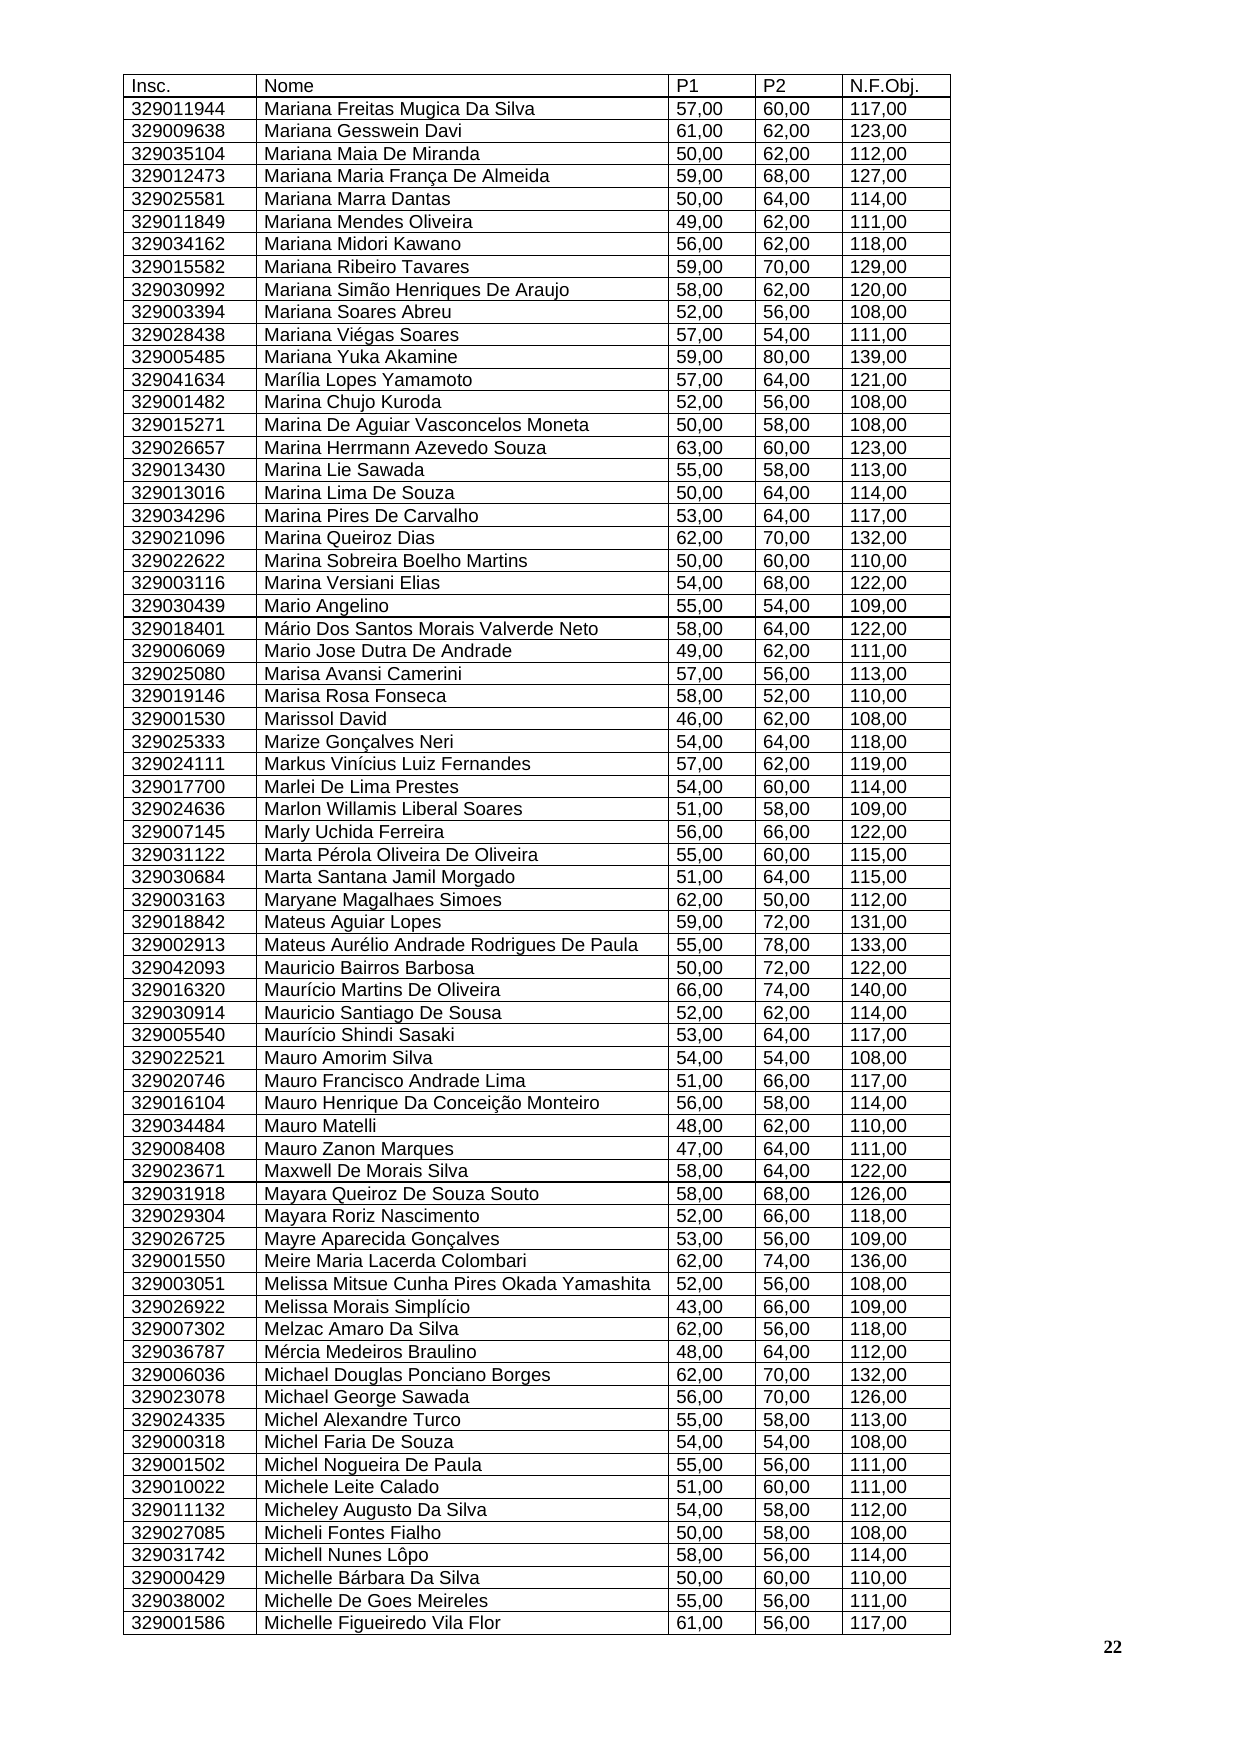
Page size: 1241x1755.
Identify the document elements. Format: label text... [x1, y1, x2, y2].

table_cell 58,00 [756, 1499, 842, 1521]
table_cell 329008408 [124, 1137, 256, 1159]
table_cell Marina Versiani Elias [257, 572, 668, 594]
table_cell 62,00 [669, 1318, 755, 1340]
table_cell 112,00 [843, 1499, 950, 1521]
table_cell Maryane Magalhaes Simoes [257, 889, 668, 910]
table_cell 58,00 [756, 798, 842, 820]
table_cell 56,00 [756, 663, 842, 684]
table_cell 63,00 [669, 437, 755, 458]
table_cell 111,00 [843, 1454, 950, 1475]
table_cell 60,00 [756, 98, 842, 119]
table_cell 129,00 [843, 256, 950, 277]
table_cell 136,00 [843, 1250, 950, 1272]
table_cell Markus Vinícius Luiz Fernandes [257, 753, 668, 774]
table_cell Mario Jose Dutra De Andrade [257, 640, 668, 662]
table_cell Marina Pires De Carvalho [257, 504, 668, 526]
table_cell 329018401 [124, 618, 256, 639]
table_cell 58,00 [756, 459, 842, 481]
table_cell Marlei De Lima Prestes [257, 776, 668, 797]
table_cell Mariana Gesswein Davi [257, 120, 668, 142]
table_cell 51,00 [669, 1476, 755, 1498]
table_cell 70,00 [756, 256, 842, 277]
table_cell 52,00 [669, 1002, 755, 1023]
table_cell 329001530 [124, 708, 256, 729]
table_cell Michell Nunes Lôpo [257, 1544, 668, 1566]
table_cell 329013430 [124, 459, 256, 481]
table_cell 51,00 [669, 866, 755, 888]
table_cell 58,00 [756, 1409, 842, 1430]
table_cell Michelle De Goes Meireles [257, 1589, 668, 1611]
table_header Insc. [124, 75, 256, 96]
table_cell 78,00 [756, 934, 842, 955]
table_cell 64,00 [756, 504, 842, 526]
table_cell Marisa Avansi Camerini [257, 663, 668, 684]
table_cell 56,00 [669, 1092, 755, 1114]
table_cell 51,00 [669, 1070, 755, 1091]
table_cell 62,00 [669, 1363, 755, 1385]
table_cell 329030684 [124, 866, 256, 888]
table_cell 109,00 [843, 1296, 950, 1317]
table_cell 329011944 [124, 98, 256, 119]
table_cell 329017700 [124, 776, 256, 797]
table_cell 329020746 [124, 1070, 256, 1091]
table_cell 329012473 [124, 165, 256, 187]
table_cell 56,00 [756, 391, 842, 413]
table_cell 56,00 [756, 1612, 842, 1633]
table_cell 329003394 [124, 301, 256, 322]
table_cell 54,00 [669, 730, 755, 752]
table_cell 329010022 [124, 1476, 256, 1498]
table_cell 62,00 [756, 1002, 842, 1023]
table_cell 329027085 [124, 1522, 256, 1543]
table_cell 329030992 [124, 278, 256, 300]
table_cell 59,00 [669, 346, 755, 368]
table_cell 329038002 [124, 1589, 256, 1611]
table_cell 329024335 [124, 1409, 256, 1430]
table_cell 329022622 [124, 550, 256, 571]
table_cell 133,00 [843, 934, 950, 955]
table_cell 329011132 [124, 1499, 256, 1521]
table_cell 60,00 [756, 1567, 842, 1588]
table_cell 108,00 [843, 708, 950, 729]
table_cell 52,00 [669, 391, 755, 413]
table_cell 66,00 [756, 1205, 842, 1227]
table_cell 59,00 [669, 165, 755, 187]
table_header Nome [257, 75, 668, 96]
table_cell 64,00 [756, 1160, 842, 1181]
table_cell 329007145 [124, 821, 256, 842]
table_cell Mariana Maia De Miranda [257, 143, 668, 164]
table_cell 54,00 [669, 776, 755, 797]
table_cell Mauro Henrique Da Conceição Monteiro [257, 1092, 668, 1114]
table_cell 329005540 [124, 1024, 256, 1046]
table_cell 80,00 [756, 346, 842, 368]
table_cell 109,00 [843, 798, 950, 820]
table_cell 108,00 [843, 1047, 950, 1068]
table_cell Mariana Yuka Akamine [257, 346, 668, 368]
table_cell 111,00 [843, 1589, 950, 1611]
table_cell Mayara Queiroz De Souza Souto [257, 1183, 668, 1204]
table_cell Michael Douglas Ponciano Borges [257, 1363, 668, 1385]
table_cell 58,00 [669, 618, 755, 639]
table_cell 329035104 [124, 143, 256, 164]
table_cell Marina De Aguiar Vasconcelos Moneta [257, 414, 668, 436]
table_cell 54,00 [669, 1047, 755, 1068]
table_cell 55,00 [669, 1589, 755, 1611]
table_cell 112,00 [843, 143, 950, 164]
table_cell 54,00 [669, 1499, 755, 1521]
table_cell 54,00 [756, 324, 842, 345]
table_cell 108,00 [843, 1431, 950, 1453]
table_cell 329021096 [124, 527, 256, 548]
table_cell 53,00 [669, 1024, 755, 1046]
table_cell 329034296 [124, 504, 256, 526]
table_cell Marissol David [257, 708, 668, 729]
table_cell Mariana Simão Henriques De Araujo [257, 278, 668, 300]
table_cell 329001586 [124, 1612, 256, 1633]
table_cell 60,00 [756, 550, 842, 571]
table_cell 68,00 [756, 165, 842, 187]
table_cell 54,00 [669, 1431, 755, 1453]
table_cell 329034484 [124, 1115, 256, 1136]
table_cell Michelle Figueiredo Vila Flor [257, 1612, 668, 1633]
table_cell 115,00 [843, 866, 950, 888]
table_cell 122,00 [843, 572, 950, 594]
table_cell Mariana Freitas Mugica Da Silva [257, 98, 668, 119]
table_cell 329025080 [124, 663, 256, 684]
table_cell Mariana Maria França De Almeida [257, 165, 668, 187]
table_cell 117,00 [843, 1024, 950, 1046]
table_cell Mércia Medeiros Braulino [257, 1341, 668, 1362]
table_cell 50,00 [669, 1522, 755, 1543]
table_cell 64,00 [756, 482, 842, 503]
table_cell 57,00 [669, 369, 755, 390]
table_cell 64,00 [756, 618, 842, 639]
table_cell 329028438 [124, 324, 256, 345]
table_cell 329024636 [124, 798, 256, 820]
table_cell 329025581 [124, 188, 256, 209]
table_cell 122,00 [843, 1160, 950, 1181]
table_cell 72,00 [756, 956, 842, 978]
table_cell 123,00 [843, 437, 950, 458]
table_cell Mariana Marra Dantas [257, 188, 668, 209]
table_cell 47,00 [669, 1137, 755, 1159]
table_cell Marina Herrmann Azevedo Souza [257, 437, 668, 458]
table_cell Mario Angelino [257, 595, 668, 616]
table_cell 74,00 [756, 1250, 842, 1272]
table_cell 58,00 [669, 1160, 755, 1181]
table_cell 55,00 [669, 1454, 755, 1475]
table_cell 56,00 [756, 1228, 842, 1249]
table_cell Mariana Midori Kawano [257, 233, 668, 255]
table_cell 329029304 [124, 1205, 256, 1227]
table_cell 127,00 [843, 165, 950, 187]
table_cell 119,00 [843, 753, 950, 774]
table_cell 329042093 [124, 956, 256, 978]
table_cell 108,00 [843, 391, 950, 413]
table_cell Micheley Augusto Da Silva [257, 1499, 668, 1521]
table_cell 117,00 [843, 504, 950, 526]
table_cell 50,00 [669, 956, 755, 978]
table_cell 48,00 [669, 1115, 755, 1136]
table_cell Maurício Martins De Oliveira [257, 979, 668, 1001]
table_cell 59,00 [669, 256, 755, 277]
table_cell 329023078 [124, 1386, 256, 1407]
table_cell Mauricio Santiago De Sousa [257, 1002, 668, 1023]
table_cell 329031918 [124, 1183, 256, 1204]
table_cell 131,00 [843, 911, 950, 933]
table_cell 110,00 [843, 1567, 950, 1588]
table_cell 43,00 [669, 1296, 755, 1317]
table_cell 50,00 [669, 414, 755, 436]
table_cell 132,00 [843, 1363, 950, 1385]
table_cell 122,00 [843, 956, 950, 978]
table_cell 329030914 [124, 1002, 256, 1023]
table_cell 62,00 [669, 1250, 755, 1272]
table_cell 120,00 [843, 278, 950, 300]
table_cell 329011849 [124, 211, 256, 232]
table_cell 62,00 [756, 278, 842, 300]
table_cell 68,00 [756, 1183, 842, 1204]
table_cell 52,00 [669, 1273, 755, 1294]
table_cell 140,00 [843, 979, 950, 1001]
table_cell 66,00 [756, 821, 842, 842]
table_cell 70,00 [756, 527, 842, 548]
table_cell 59,00 [669, 911, 755, 933]
table_cell 108,00 [843, 1522, 950, 1543]
table_cell 56,00 [756, 1544, 842, 1566]
table_cell 329015582 [124, 256, 256, 277]
table_cell 62,00 [756, 753, 842, 774]
table_cell Marina Chujo Kuroda [257, 391, 668, 413]
table_cell 53,00 [669, 1228, 755, 1249]
table_cell 329003051 [124, 1273, 256, 1294]
table_cell 117,00 [843, 1612, 950, 1633]
table_cell 329007302 [124, 1318, 256, 1340]
table_cell 329016320 [124, 979, 256, 1001]
table_cell 62,00 [669, 527, 755, 548]
table_cell 62,00 [756, 708, 842, 729]
table_cell 113,00 [843, 459, 950, 481]
table_cell 126,00 [843, 1386, 950, 1407]
table_cell 114,00 [843, 482, 950, 503]
table_cell 52,00 [756, 685, 842, 707]
table_cell 110,00 [843, 550, 950, 571]
table_cell Marília Lopes Yamamoto [257, 369, 668, 390]
table_cell 57,00 [669, 753, 755, 774]
table_cell Melzac Amaro Da Silva [257, 1318, 668, 1340]
table_cell 74,00 [756, 979, 842, 1001]
table_cell 329036787 [124, 1341, 256, 1362]
table_cell 132,00 [843, 527, 950, 548]
table_cell Mauro Zanon Marques [257, 1137, 668, 1159]
table_cell 329031742 [124, 1544, 256, 1566]
table_cell 118,00 [843, 233, 950, 255]
table_cell Michelle Bárbara Da Silva [257, 1567, 668, 1588]
table_cell Mayara Roriz Nascimento [257, 1205, 668, 1227]
table_cell Michel Alexandre Turco [257, 1409, 668, 1430]
table_cell Mariana Viégas Soares [257, 324, 668, 345]
table_cell 60,00 [756, 1476, 842, 1498]
table_cell 56,00 [669, 233, 755, 255]
table_cell 329000318 [124, 1431, 256, 1453]
table_cell 108,00 [843, 414, 950, 436]
table_cell 118,00 [843, 730, 950, 752]
table_cell 61,00 [669, 1612, 755, 1633]
table_cell 61,00 [669, 120, 755, 142]
table_cell 62,00 [756, 640, 842, 662]
table_cell 111,00 [843, 211, 950, 232]
table_cell 56,00 [756, 1454, 842, 1475]
table_cell Mariana Soares Abreu [257, 301, 668, 322]
table_cell 108,00 [843, 301, 950, 322]
table_cell 57,00 [669, 663, 755, 684]
table_header P2 [756, 75, 842, 96]
table_cell 329026725 [124, 1228, 256, 1249]
table_cell Mateus Aguiar Lopes [257, 911, 668, 933]
table_cell 62,00 [669, 889, 755, 910]
table_cell Melissa Mitsue Cunha Pires Okada Yamashita [257, 1273, 668, 1294]
table_cell Maxwell De Morais Silva [257, 1160, 668, 1181]
table_cell Marlon Willamis Liberal Soares [257, 798, 668, 820]
table_cell 58,00 [669, 685, 755, 707]
table_cell 70,00 [756, 1386, 842, 1407]
table_cell 56,00 [756, 1318, 842, 1340]
table_header P1 [669, 75, 755, 96]
table_cell 64,00 [756, 188, 842, 209]
table_cell 329023671 [124, 1160, 256, 1181]
table_cell 329026657 [124, 437, 256, 458]
table_cell 56,00 [669, 821, 755, 842]
table_cell Mauro Matelli [257, 1115, 668, 1136]
table_cell 46,00 [669, 708, 755, 729]
table_cell 58,00 [669, 278, 755, 300]
table_cell 62,00 [756, 211, 842, 232]
table_cell 113,00 [843, 1409, 950, 1430]
table_cell Melissa Morais Simplício [257, 1296, 668, 1317]
table_cell 329009638 [124, 120, 256, 142]
table_cell 123,00 [843, 120, 950, 142]
table_cell 64,00 [756, 730, 842, 752]
table_cell 111,00 [843, 324, 950, 345]
table_cell Mário Dos Santos Morais Valverde Neto [257, 618, 668, 639]
table_cell Michel Faria De Souza [257, 1431, 668, 1453]
table_cell 113,00 [843, 663, 950, 684]
table_cell 62,00 [756, 233, 842, 255]
table_cell 64,00 [756, 1341, 842, 1362]
table_header N.F.Obj. [843, 75, 950, 96]
table_cell 56,00 [756, 301, 842, 322]
table_cell 64,00 [756, 1024, 842, 1046]
table_cell Michel Nogueira De Paula [257, 1454, 668, 1475]
table_cell 54,00 [756, 1047, 842, 1068]
table_cell Marisa Rosa Fonseca [257, 685, 668, 707]
table_cell 54,00 [756, 1431, 842, 1453]
table_cell 329031122 [124, 844, 256, 865]
table_cell 64,00 [756, 369, 842, 390]
table_cell 118,00 [843, 1318, 950, 1340]
table_cell 56,00 [756, 1273, 842, 1294]
table_cell 329006069 [124, 640, 256, 662]
table_cell 329006036 [124, 1363, 256, 1385]
table_cell Mariana Mendes Oliveira [257, 211, 668, 232]
table_cell Mayre Aparecida Gonçalves [257, 1228, 668, 1249]
table_cell 110,00 [843, 685, 950, 707]
table_cell Marta Santana Jamil Morgado [257, 866, 668, 888]
table_cell 62,00 [756, 143, 842, 164]
table_cell 58,00 [669, 1544, 755, 1566]
table_cell Michele Leite Calado [257, 1476, 668, 1498]
table_cell 329001482 [124, 391, 256, 413]
table_cell 49,00 [669, 211, 755, 232]
table_cell Marize Gonçalves Neri [257, 730, 668, 752]
table_cell 64,00 [756, 1137, 842, 1159]
table_cell 66,00 [756, 1296, 842, 1317]
table_cell 329026922 [124, 1296, 256, 1317]
table_cell 111,00 [843, 1137, 950, 1159]
table_cell 54,00 [756, 595, 842, 616]
table_cell 55,00 [669, 595, 755, 616]
table_cell Marta Pérola Oliveira De Oliveira [257, 844, 668, 865]
table_cell 50,00 [669, 550, 755, 571]
table_cell 117,00 [843, 98, 950, 119]
table_cell 70,00 [756, 1363, 842, 1385]
table_cell 329003116 [124, 572, 256, 594]
table_cell 329001502 [124, 1454, 256, 1475]
table_cell Micheli Fontes Fialho [257, 1522, 668, 1543]
table_cell 57,00 [669, 324, 755, 345]
table_cell Michael George Sawada [257, 1386, 668, 1407]
table_cell 56,00 [669, 1386, 755, 1407]
table_cell 329000429 [124, 1567, 256, 1588]
table_cell 109,00 [843, 595, 950, 616]
table_cell 58,00 [756, 1522, 842, 1543]
table_cell 57,00 [669, 98, 755, 119]
table_cell 50,00 [756, 889, 842, 910]
table_cell 114,00 [843, 776, 950, 797]
table_cell 60,00 [756, 776, 842, 797]
table_cell 111,00 [843, 640, 950, 662]
table_cell 62,00 [756, 120, 842, 142]
table_cell 114,00 [843, 1002, 950, 1023]
table_cell Mauro Francisco Andrade Lima [257, 1070, 668, 1091]
table_cell 329024111 [124, 753, 256, 774]
table_cell 329030439 [124, 595, 256, 616]
table_cell 122,00 [843, 821, 950, 842]
table_cell 329018842 [124, 911, 256, 933]
table_cell 55,00 [669, 934, 755, 955]
table_cell 329003163 [124, 889, 256, 910]
table_cell 115,00 [843, 844, 950, 865]
table_cell 60,00 [756, 844, 842, 865]
table_cell 117,00 [843, 1070, 950, 1091]
table_cell 329041634 [124, 369, 256, 390]
table_cell 118,00 [843, 1205, 950, 1227]
table_cell Marina Queiroz Dias [257, 527, 668, 548]
table_cell 126,00 [843, 1183, 950, 1204]
table_cell 64,00 [756, 866, 842, 888]
table_cell 329034162 [124, 233, 256, 255]
table_cell 329013016 [124, 482, 256, 503]
table_cell 329022521 [124, 1047, 256, 1068]
table_cell Marina Lima De Souza [257, 482, 668, 503]
table_cell 58,00 [669, 1183, 755, 1204]
table_cell 66,00 [669, 979, 755, 1001]
table_cell 329015271 [124, 414, 256, 436]
table_cell 110,00 [843, 1115, 950, 1136]
table_cell 66,00 [756, 1070, 842, 1091]
table_cell 50,00 [669, 188, 755, 209]
table_cell 58,00 [756, 414, 842, 436]
table_cell 48,00 [669, 1341, 755, 1362]
table_cell 50,00 [669, 1567, 755, 1588]
table_cell 62,00 [756, 1115, 842, 1136]
table_cell 51,00 [669, 798, 755, 820]
table_cell 56,00 [756, 1589, 842, 1611]
table_cell 329025333 [124, 730, 256, 752]
table_cell Marly Uchida Ferreira [257, 821, 668, 842]
table_cell 114,00 [843, 188, 950, 209]
table_cell Meire Maria Lacerda Colombari [257, 1250, 668, 1272]
table_cell Mauro Amorim Silva [257, 1047, 668, 1068]
table_cell 49,00 [669, 640, 755, 662]
table_cell Mateus Aurélio Andrade Rodrigues De Paula [257, 934, 668, 955]
table_cell 55,00 [669, 459, 755, 481]
table_cell 329016104 [124, 1092, 256, 1114]
table_cell Mariana Ribeiro Tavares [257, 256, 668, 277]
table_cell 329002913 [124, 934, 256, 955]
table_cell 72,00 [756, 911, 842, 933]
table_cell 109,00 [843, 1228, 950, 1249]
table_cell Maurício Shindi Sasaki [257, 1024, 668, 1046]
table_cell Marina Lie Sawada [257, 459, 668, 481]
table_cell Marina Sobreira Boelho Martins [257, 550, 668, 571]
table_cell 52,00 [669, 1205, 755, 1227]
table_cell 121,00 [843, 369, 950, 390]
table_cell 139,00 [843, 346, 950, 368]
table_cell 60,00 [756, 437, 842, 458]
table_cell 55,00 [669, 844, 755, 865]
table_cell 329001550 [124, 1250, 256, 1272]
table_cell 122,00 [843, 618, 950, 639]
table_cell 50,00 [669, 143, 755, 164]
table_cell Mauricio Bairros Barbosa [257, 956, 668, 978]
table_cell 50,00 [669, 482, 755, 503]
table_cell 112,00 [843, 1341, 950, 1362]
table_cell 114,00 [843, 1544, 950, 1566]
table_cell 53,00 [669, 504, 755, 526]
table_cell 329005485 [124, 346, 256, 368]
table_cell 114,00 [843, 1092, 950, 1114]
table_cell 112,00 [843, 889, 950, 910]
table_cell 108,00 [843, 1273, 950, 1294]
table_cell 68,00 [756, 572, 842, 594]
table_cell 111,00 [843, 1476, 950, 1498]
table_cell 58,00 [756, 1092, 842, 1114]
table_cell 55,00 [669, 1409, 755, 1430]
table_cell 329019146 [124, 685, 256, 707]
table_cell 52,00 [669, 301, 755, 322]
table_cell 54,00 [669, 572, 755, 594]
